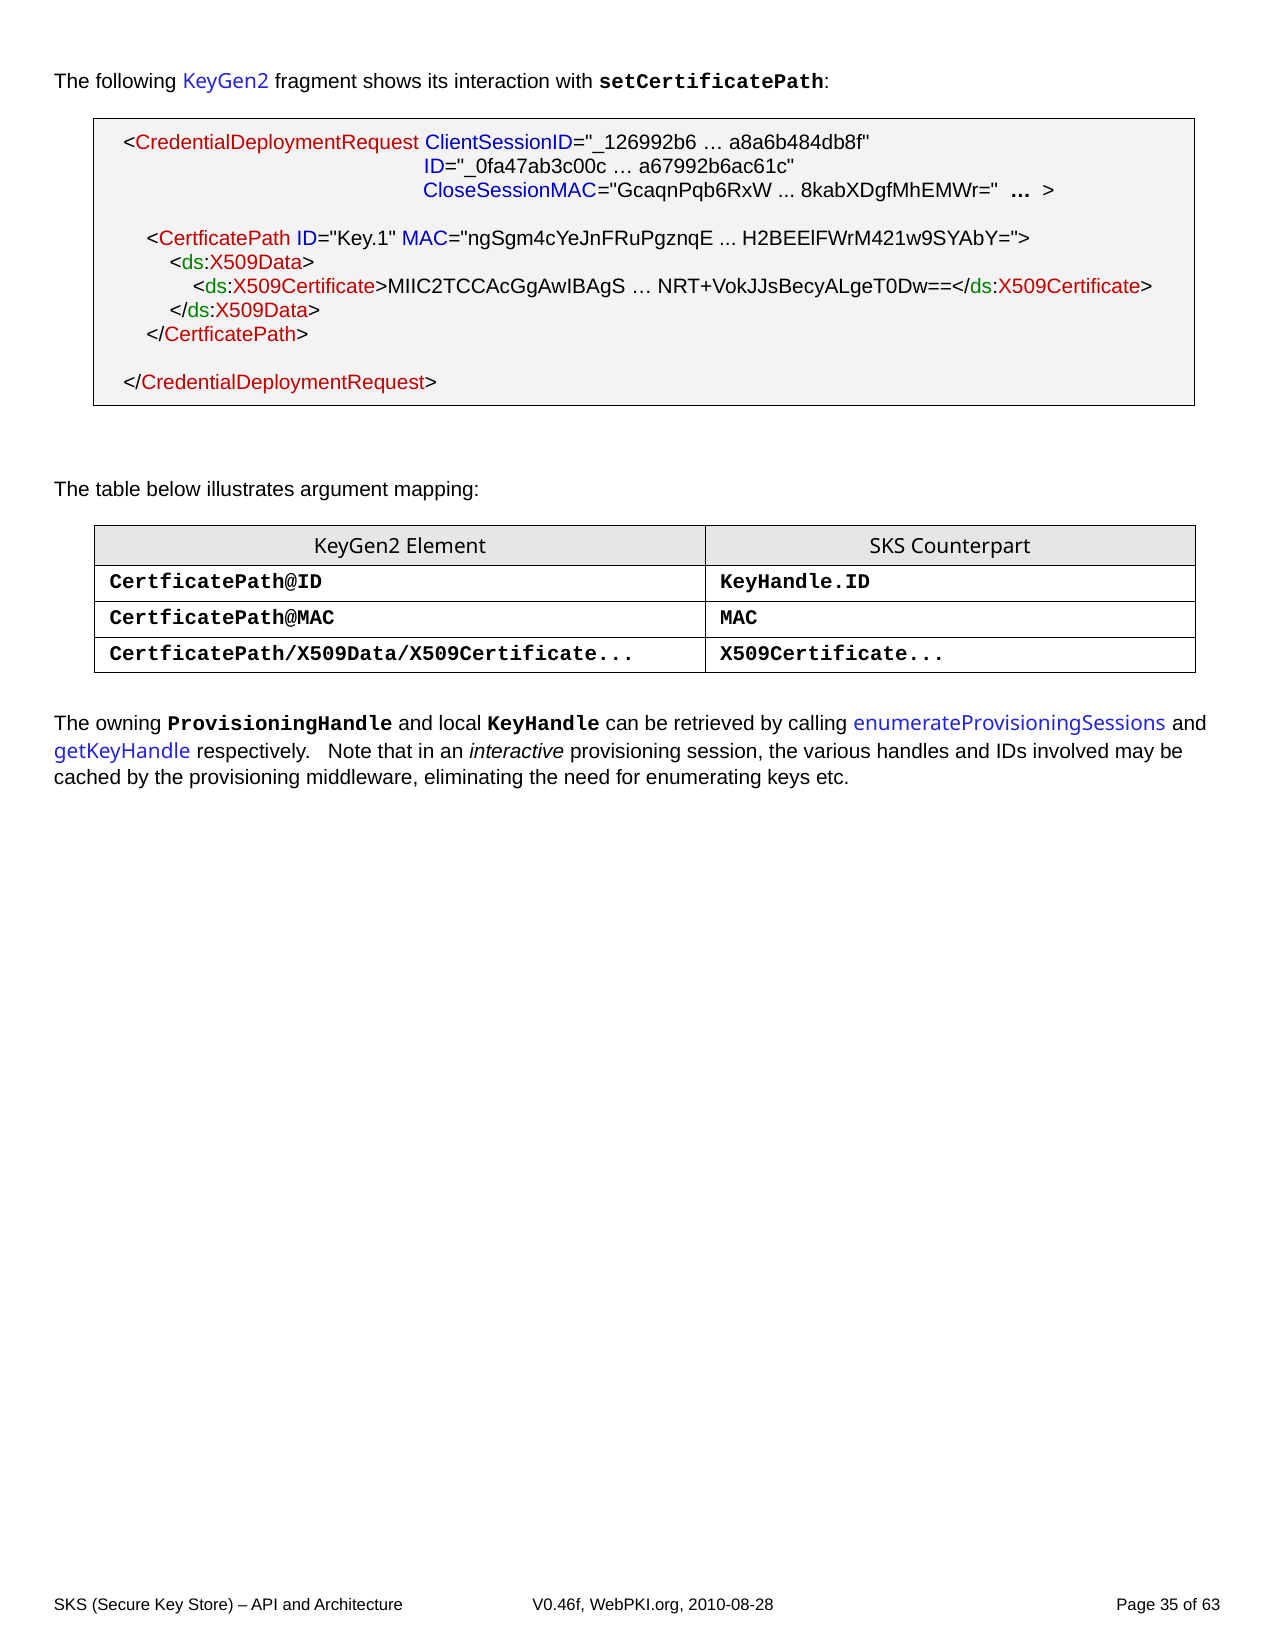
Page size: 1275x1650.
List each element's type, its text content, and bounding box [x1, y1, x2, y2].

table_cell KeyHandle.ID [706, 566, 1195, 601]
table_cell CertficatePath@MAC [95, 602, 705, 637]
table_header KeyGen2 Element [95, 526, 705, 565]
text The following KeyGen2 fragment shows its interaction with setCertificatePath: [54, 66, 1221, 118]
table_header <CredentialDeploymentRequest ClientSessionID="_126992b6 … a8a6b484db8f" ID="_0fa47ab3c00c … a67992b6ac61c" CloseSessionMAC="GcaqnPqb6RxW ... 8kabXDgfMhEMWr=" … > <CertficatePath ID="Key.1" MAC="ngSgm4cYeJnFRuPgznqE ... H2BEElFWrM421w9SYAbY="> <ds:X509Data> <ds:X509Certificate>MIIC2TCCAcGgAwIBAgS … NRT+VokJJsBecyALgeT0Dw==</ds:X509Certificate> </ds:X509Data> </CertficatePath> </CredentialDeploymentRequest> [94, 119, 1194, 405]
table_cell MAC [706, 602, 1195, 637]
text The table below illustrates argument mapping: [54, 477, 1221, 525]
table_cell X509Certificate... [706, 638, 1195, 672]
table_cell CertficatePath/X509Data/X509Certificate... [95, 638, 705, 672]
table_cell CertficatePath@ID [95, 566, 705, 601]
table_header SKS Counterpart [706, 526, 1195, 565]
text The owning ProvisioningHandle and local KeyHandle can be retrieved by calling enumerateProvisioningSessions and getKeyHandle respectively. Note that in an interactive provisioning session, the various handles and IDs involved may be cached by the provisioning middleware, eliminating the need for enumerating keys etc. [54, 708, 1221, 789]
